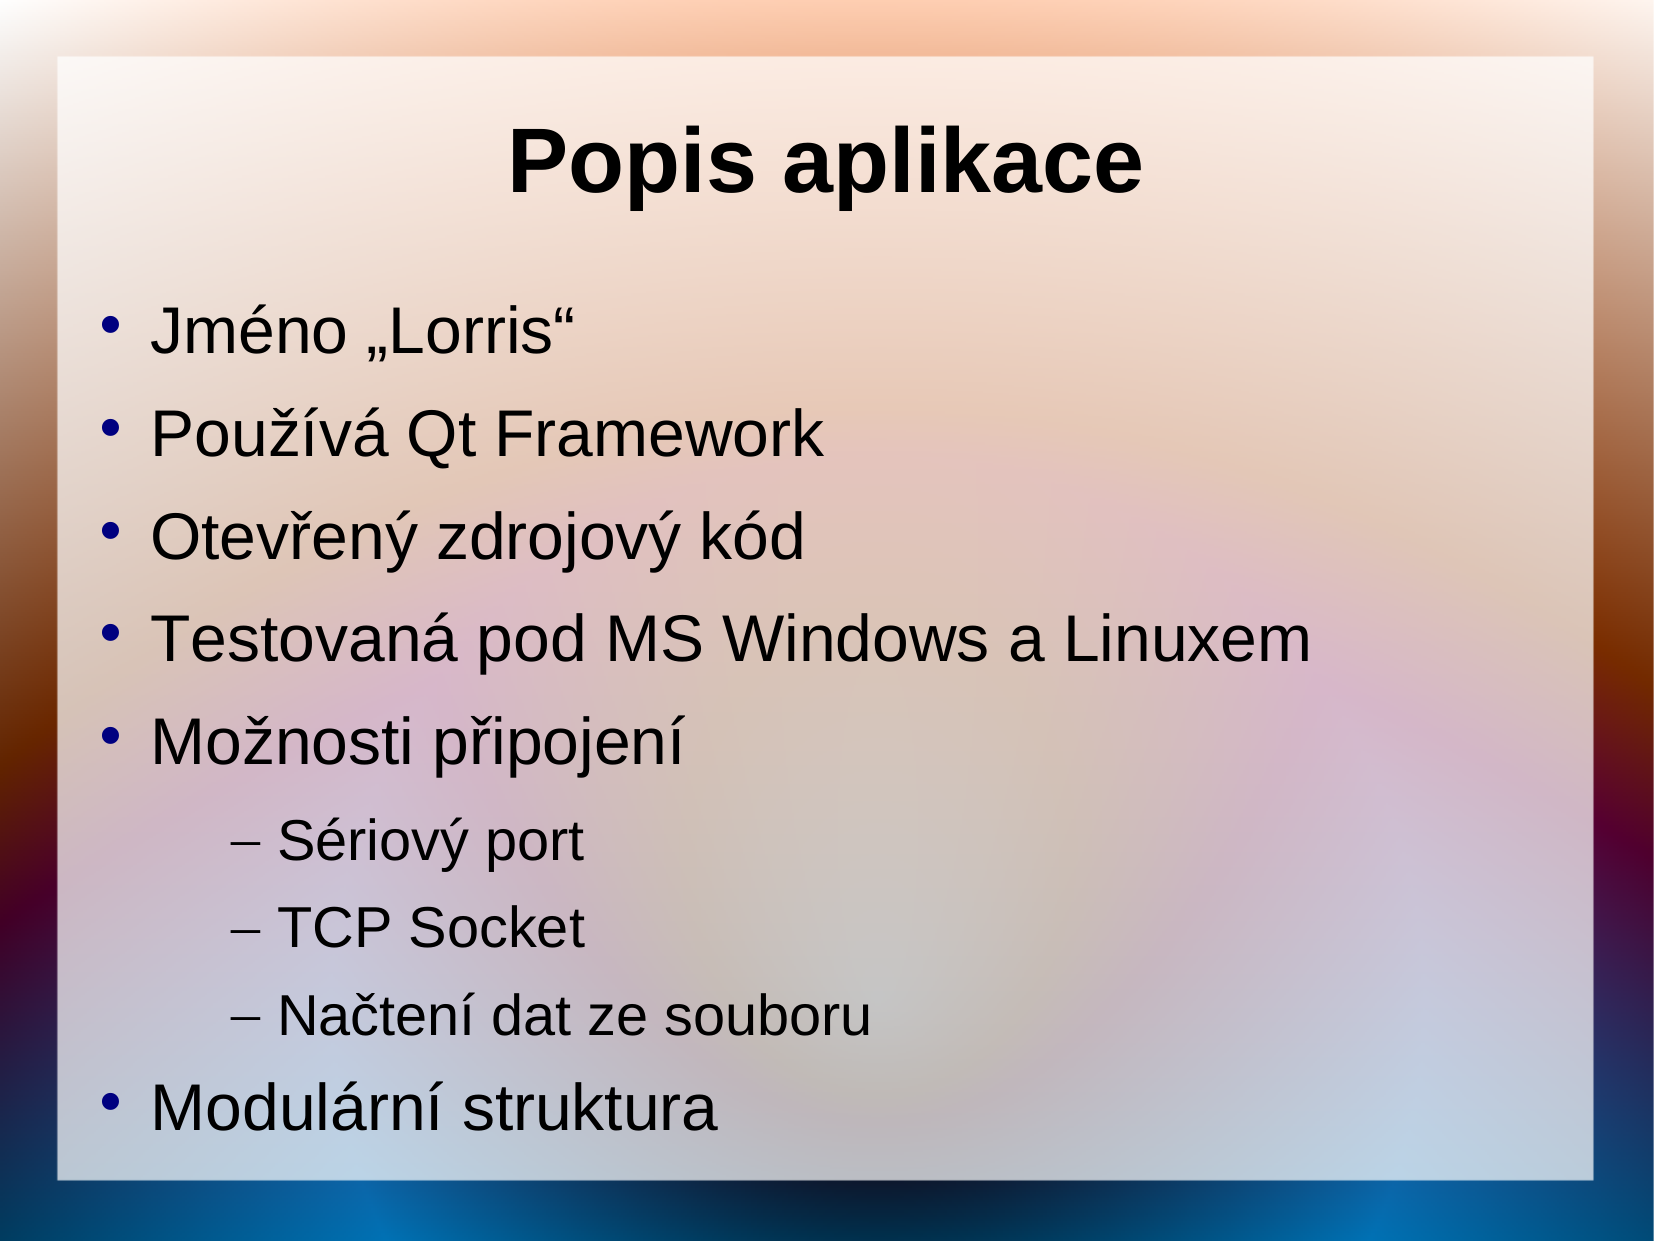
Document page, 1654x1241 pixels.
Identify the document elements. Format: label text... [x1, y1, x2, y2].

picture [0, 0, 1654, 1241]
list Jméno „Lorris“ Používá Qt Framework Otevřený zdrojový kód Testovaná pod MS Windows a Linuxem Možnosti připojení Sériový port TCP Socket Načtení dat ze souboru Modulární struktura [82, 290, 1571, 1155]
title Popis aplikace [82, 55, 1571, 263]
